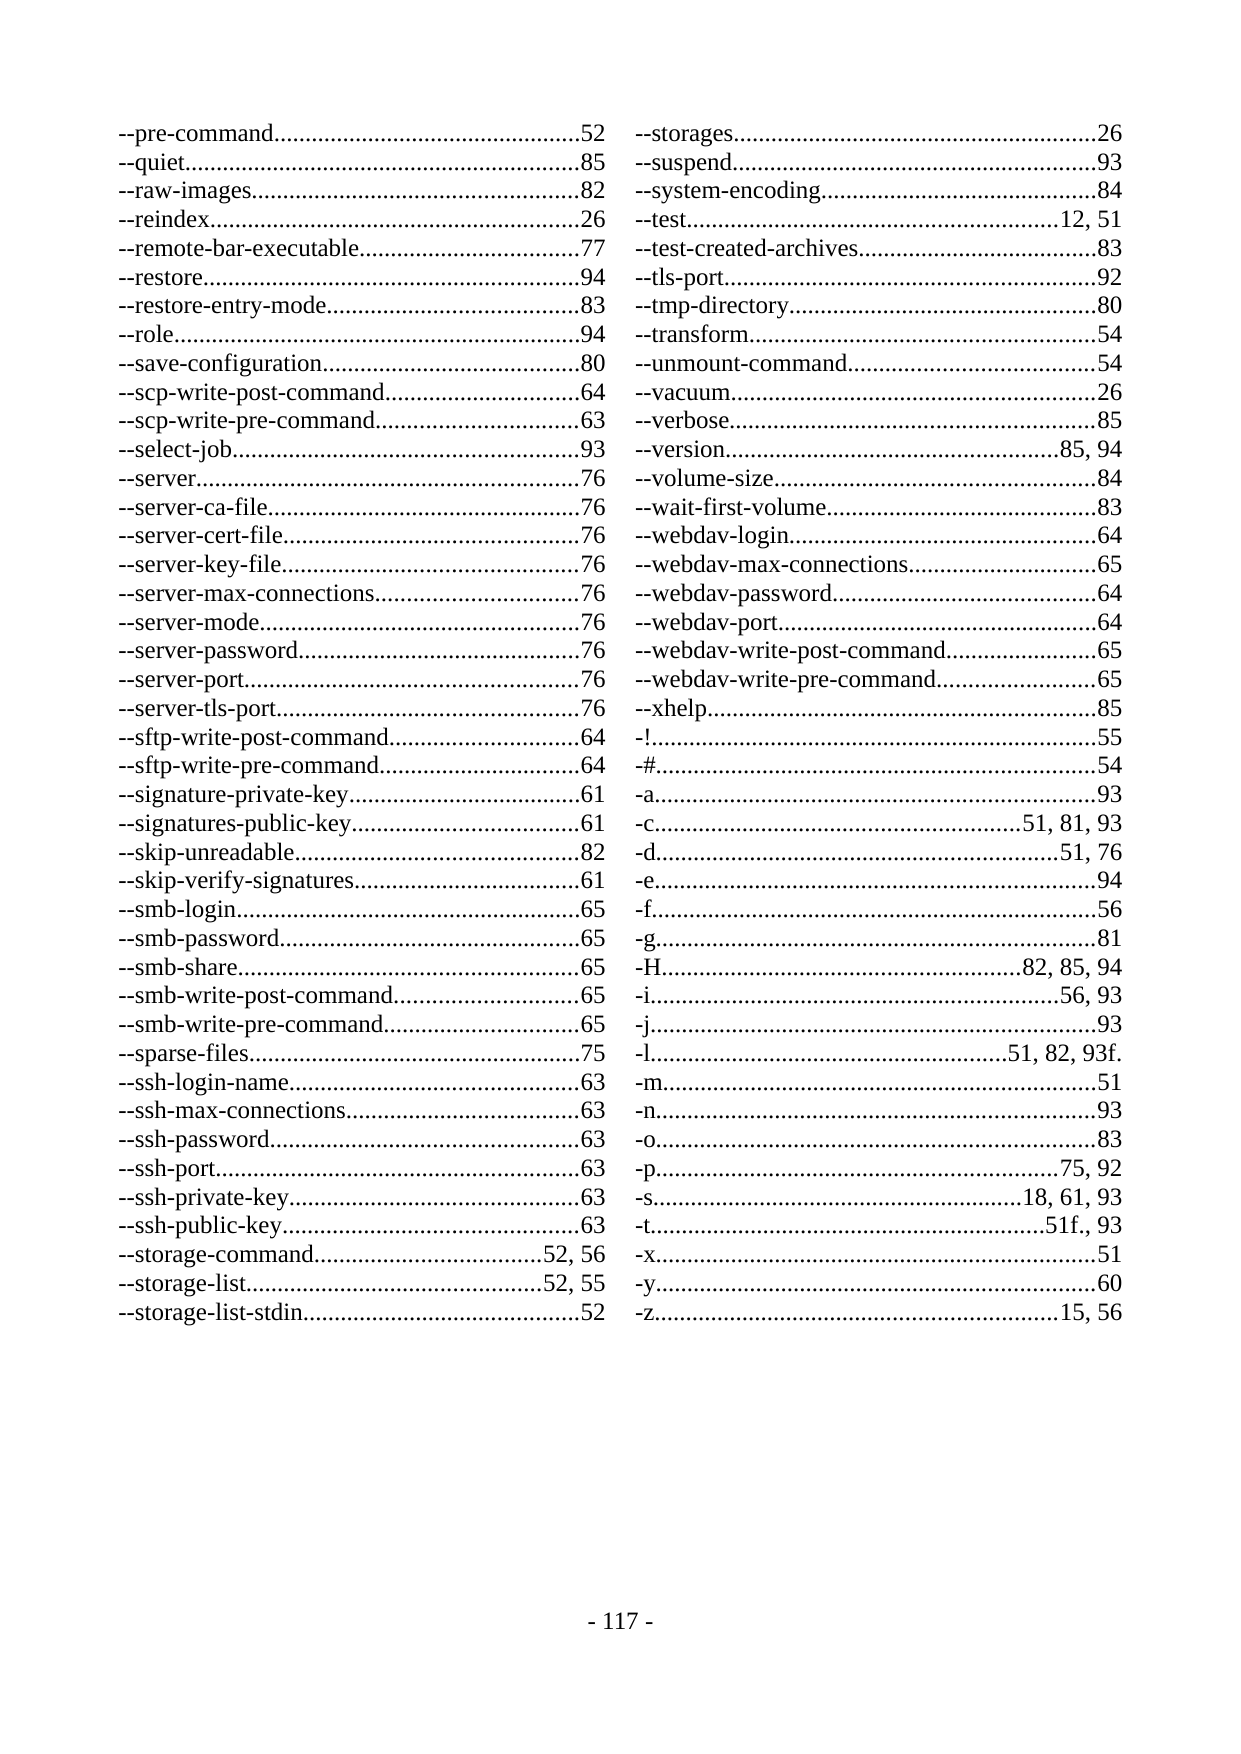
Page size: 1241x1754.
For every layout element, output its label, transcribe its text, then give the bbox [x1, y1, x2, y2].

text -i 56, 93 [635, 981, 1122, 1009]
text --server-max-connections 76 [118, 578, 605, 607]
text -# 54 [635, 751, 1122, 779]
text --server-port 76 [118, 664, 605, 693]
text -l 51, 82, 93f. [635, 1038, 1122, 1067]
text --smb-write-pre-command 65 [118, 1009, 605, 1038]
text -g 81 [635, 923, 1122, 952]
text --webdav-write-pre-command 65 [635, 664, 1122, 693]
text --scp-write-post-command 64 [118, 377, 605, 406]
text --ssh-max-connections 63 [118, 1096, 605, 1124]
text --version 85, 94 [635, 434, 1122, 463]
text --storage-list-stdin 52 [118, 1297, 605, 1326]
text --restore-entry-mode 83 [118, 291, 605, 319]
text --signatures-public-key 61 [118, 808, 605, 837]
text --ssh-private-key 63 [118, 1182, 605, 1211]
text --verbose 85 [635, 406, 1122, 434]
text --sftp-write-pre-command 64 [118, 751, 605, 779]
text --storage-command 52, 56 [118, 1239, 605, 1268]
text --test-created-archives 83 [635, 233, 1122, 262]
text --reindex 26 [118, 204, 605, 233]
text -! 55 [635, 722, 1122, 751]
text --ssh-password 63 [118, 1124, 605, 1153]
text -d 51, 76 [635, 837, 1122, 866]
text --webdav-login 64 [635, 521, 1122, 549]
text -x 51 [635, 1239, 1122, 1268]
text --server-cert-file 76 [118, 521, 605, 549]
text --server 76 [118, 463, 605, 492]
text --transform 54 [635, 319, 1122, 348]
text --wait-first-volume 83 [635, 492, 1122, 521]
text --unmount-command 54 [635, 348, 1122, 377]
text --suspend 93 [635, 147, 1122, 176]
text -s 18, 61, 93 [635, 1182, 1122, 1211]
text --ssh-public-key 63 [118, 1211, 605, 1239]
text --ssh-port 63 [118, 1153, 605, 1182]
text --restore 94 [118, 262, 605, 291]
text --server-mode 76 [118, 607, 605, 636]
text --storage-list 52, 55 [118, 1268, 605, 1297]
text -n 93 [635, 1096, 1122, 1124]
text --volume-size 84 [635, 463, 1122, 492]
text --signature-private-key 61 [118, 779, 605, 808]
text --webdav-port 64 [635, 607, 1122, 636]
text --skip-verify-signatures 61 [118, 866, 605, 894]
text --webdav-password 64 [635, 578, 1122, 607]
text -z 15, 56 [635, 1297, 1122, 1326]
text --smb-share 65 [118, 952, 605, 981]
text --remote-bar-executable 77 [118, 233, 605, 262]
text --save-configuration 80 [118, 348, 605, 377]
text --smb-password 65 [118, 923, 605, 952]
text --pre-command 52 [118, 118, 605, 147]
text --test 12, 51 [635, 204, 1122, 233]
text --scp-write-pre-command 63 [118, 406, 605, 434]
text --server-password 76 [118, 636, 605, 664]
text -m 51 [635, 1067, 1122, 1096]
text --server-key-file 76 [118, 549, 605, 578]
text -y 60 [635, 1268, 1122, 1297]
text -f 56 [635, 894, 1122, 923]
text --tmp-directory 80 [635, 291, 1122, 319]
text --vacuum 26 [635, 377, 1122, 406]
text --smb-write-post-command 65 [118, 981, 605, 1009]
text -a 93 [635, 779, 1122, 808]
text -o 83 [635, 1124, 1122, 1153]
text -H 82, 85, 94 [635, 952, 1122, 981]
text --select-job 93 [118, 434, 605, 463]
text --ssh-login-name 63 [118, 1067, 605, 1096]
text --storages 26 [635, 118, 1122, 147]
text --skip-unreadable 82 [118, 837, 605, 866]
text --raw-images 82 [118, 176, 605, 204]
text --server-ca-file 76 [118, 492, 605, 521]
text -t 51f., 93 [635, 1211, 1122, 1239]
text --smb-login 65 [118, 894, 605, 923]
text --webdav-write-post-command 65 [635, 636, 1122, 664]
text --sftp-write-post-command 64 [118, 722, 605, 751]
text --server-tls-port 76 [118, 693, 605, 722]
text -e 94 [635, 866, 1122, 894]
text -j 93 [635, 1009, 1122, 1038]
text --webdav-max-connections 65 [635, 549, 1122, 578]
text -c 51, 81, 93 [635, 808, 1122, 837]
text --sparse-files 75 [118, 1038, 605, 1067]
text -p 75, 92 [635, 1153, 1122, 1182]
text --xhelp 85 [635, 693, 1122, 722]
text --role 94 [118, 319, 605, 348]
text --system-encoding 84 [635, 176, 1122, 204]
text --quiet 85 [118, 147, 605, 176]
text --tls-port 92 [635, 262, 1122, 291]
